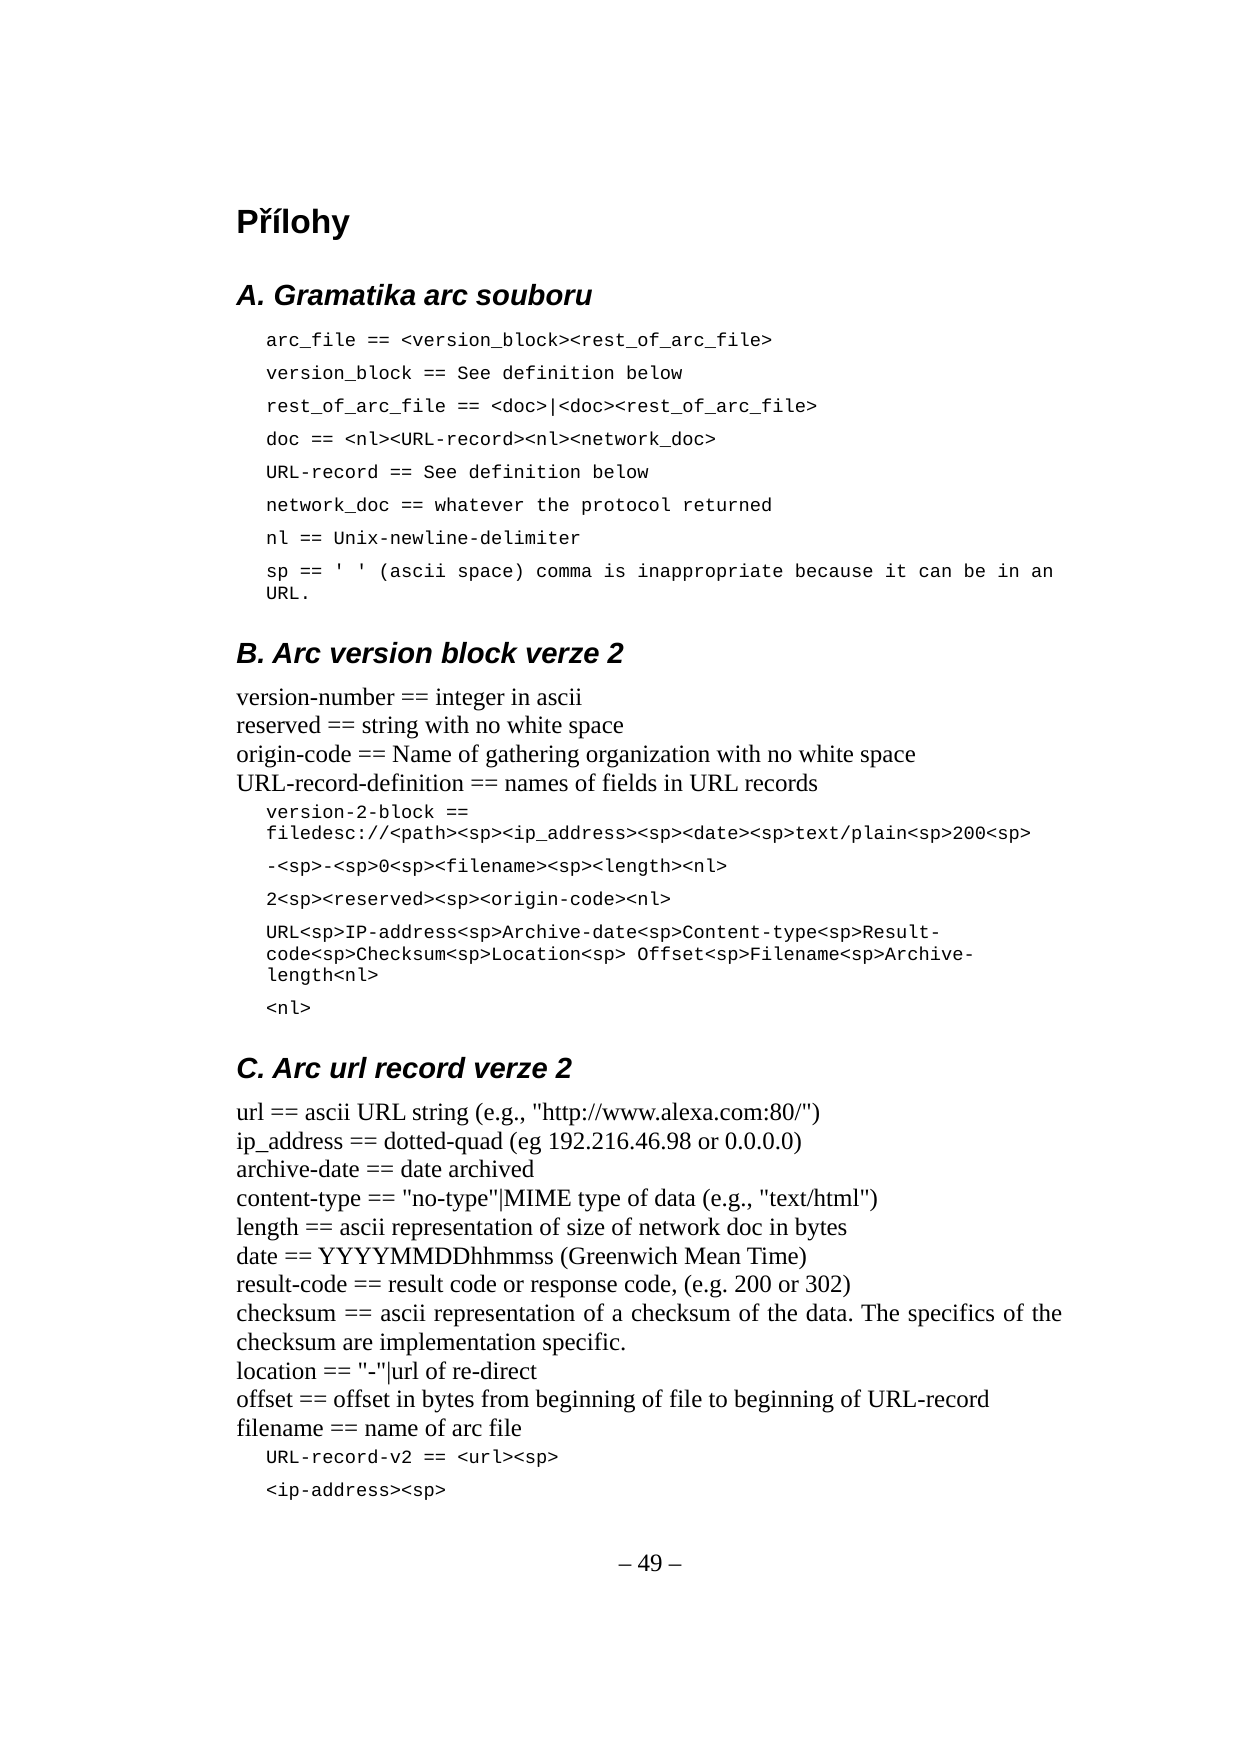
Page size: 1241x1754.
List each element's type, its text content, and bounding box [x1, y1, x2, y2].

text length == ascii representation of size of network doc in bytes [236, 1212, 1063, 1241]
text content-type == "no-type"|MIME type of data (e.g., "text/html") [236, 1183, 1063, 1212]
text version-number == integer in ascii [236, 682, 1063, 710]
text location == "-"|url of re-direct [236, 1356, 1063, 1384]
subtitle A. Gramatika arc souboru [236, 278, 1063, 312]
text sp == ' ' (ascii space) comma is inappropriate because it can be in an URL. [266, 562, 1063, 605]
subtitle C. Arc url record verze 2 [236, 1051, 1063, 1084]
text network_doc == whatever the protocol returned [266, 496, 1063, 517]
text URL-record-v2 == <url><sp> [266, 1448, 1063, 1469]
text offset == offset in bytes from beginning of file to beginning of URL-record [236, 1384, 1063, 1413]
text url == ascii URL string (e.g., "http://www.alexa.com:80/") [236, 1097, 1063, 1126]
text reserved == string with no white space [236, 710, 1063, 739]
text result-code == result code or response code, (e.g. 200 or 302) [236, 1269, 1063, 1298]
text <ip-address><sp> [266, 1481, 1063, 1502]
text version_block == See definition below [266, 363, 1063, 385]
text 2<sp><reserved><sp><origin-code><nl> [266, 890, 1063, 911]
text origin-code == Name of gathering organization with no white space [236, 739, 1063, 768]
text doc == <nl><URL-record><nl><network_doc> [266, 430, 1063, 451]
subtitle Přílohy [236, 202, 1063, 241]
text date == YYYYMMDDhhmmss (Greenwich Mean Time) [236, 1241, 1063, 1269]
text nl == Unix-newline-delimiter [266, 529, 1063, 550]
text URL<sp>IP-address<sp>Archive-date<sp>Content-type<sp>Result-code<sp>Checksum<sp>Location<sp> Offset<sp>Filename<sp>Archive-length<nl> [266, 923, 1063, 987]
subtitle B. Arc version block verze 2 [236, 636, 1063, 669]
text checksum == ascii representation of a checksum of the data. The specifics of the checksum are implementation specific. [236, 1298, 1063, 1356]
text ip_address == dotted-quad (eg 192.216.46.98 or 0.0.0.0) [236, 1126, 1063, 1154]
text archive-date == date archived [236, 1154, 1063, 1183]
text filename == name of arc file [236, 1413, 1063, 1442]
text <nl> [266, 999, 1063, 1020]
text arc_file == <version_block><rest_of_arc_file> [266, 330, 1063, 352]
text rest_of_arc_file == <doc>|<doc><rest_of_arc_file> [266, 397, 1063, 418]
text -<sp>-<sp>0<sp><filename><sp><length><nl> [266, 857, 1063, 878]
text URL-record == See definition below [266, 463, 1063, 484]
text version-2-block == filedesc://<path><sp><ip_address><sp><date><sp>text/plain<sp>200<sp> [266, 803, 1063, 845]
text URL-record-definition == names of fields in URL records [236, 768, 1063, 797]
